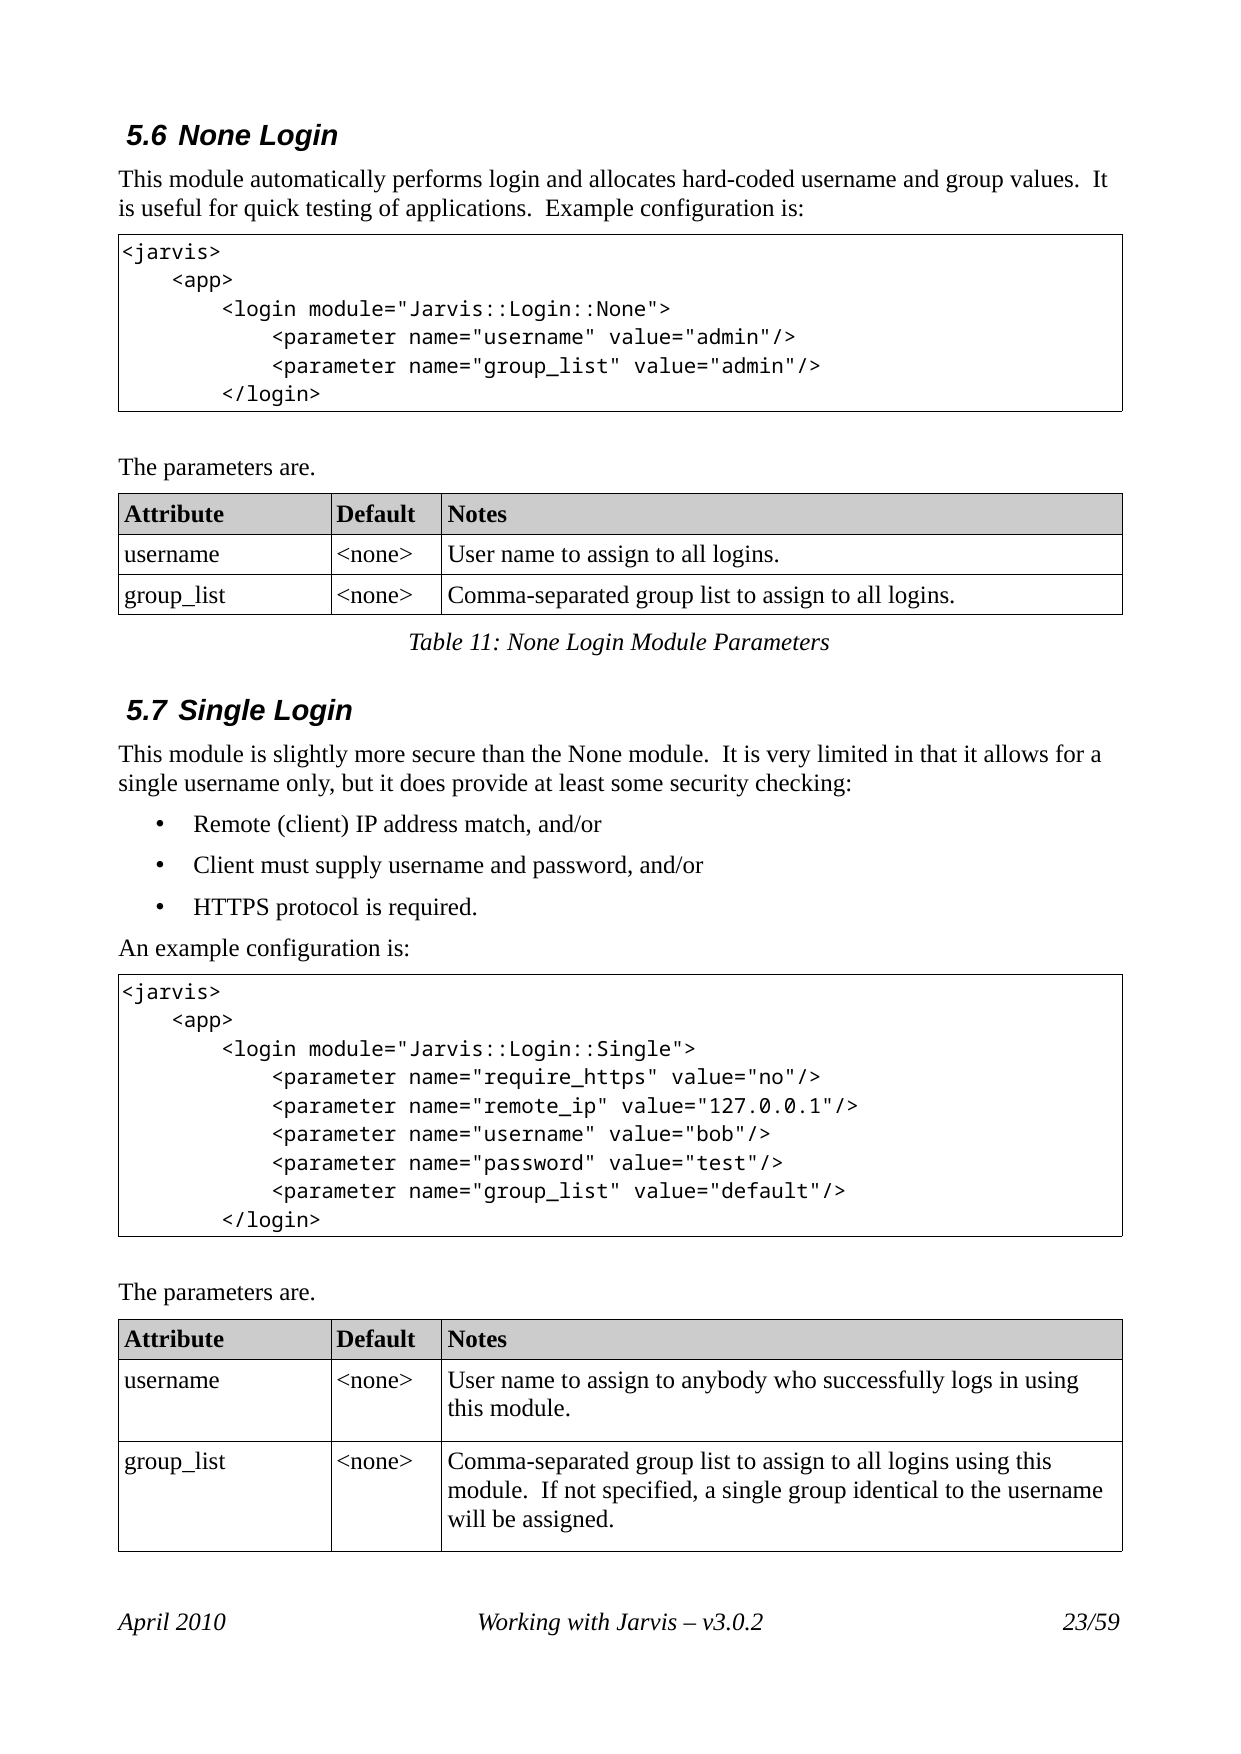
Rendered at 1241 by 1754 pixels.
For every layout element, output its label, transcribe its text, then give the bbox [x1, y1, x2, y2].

text <jarvis> [119, 235, 1122, 263]
table_cell Comma-separated group list to assign to all logins. [442, 575, 1122, 614]
text Table 11: None Login Module Parameters [118, 627, 1122, 656]
text The parameters are. [118, 452, 1122, 481]
table_header Attribute [119, 1320, 331, 1359]
text <app> [119, 1003, 1122, 1031]
table_header Attribute [119, 494, 331, 534]
text <app> [119, 263, 1122, 291]
text </login> [119, 1202, 1122, 1236]
list Remote (client) IP address match, and/or [156, 809, 1122, 838]
text An example configuration is: [118, 933, 1122, 962]
table_cell group_list [119, 575, 331, 614]
table_cell <none> [332, 535, 441, 574]
text This module is slightly more secure than the None module. It is very limited in that it allows for a single username only, but it does provide at least some security checking: [118, 739, 1122, 797]
text <parameter name="username" value="bob"/> [119, 1116, 1122, 1145]
table_header Default [332, 494, 441, 534]
list HTTPS protocol is required. [156, 892, 1122, 920]
text This module automatically performs login and allocates hard-coded username and group values. It is useful for quick testing of applications. Example configuration is: [118, 164, 1122, 222]
table_cell <none> [332, 575, 441, 614]
table_cell <none> [332, 1442, 441, 1551]
list Client must supply username and password, and/or [156, 850, 1122, 879]
table_cell User name to assign to all logins. [442, 535, 1122, 574]
table_cell username [119, 535, 331, 574]
subtitle None Login [118, 118, 1122, 152]
table_cell Comma-separated group list to assign to all logins using this module. If not specified, a single group identical to the username will be assigned. [442, 1442, 1122, 1551]
table_header Notes [442, 1320, 1122, 1359]
table_header Notes [442, 494, 1122, 534]
text <parameter name="username" value="admin"/> [119, 319, 1122, 348]
text <parameter name="require_https" value="no"/> [119, 1059, 1122, 1088]
text The parameters are. [118, 1277, 1122, 1306]
text <jarvis> [119, 975, 1122, 1003]
table_cell username [119, 1360, 331, 1441]
table_cell group_list [119, 1442, 331, 1551]
text <parameter name="group_list" value="admin"/> [119, 348, 1122, 376]
text <parameter name="remote_ip" value="127.0.0.1"/> [119, 1088, 1122, 1116]
text <parameter name="group_list" value="default"/> [119, 1173, 1122, 1202]
text <login module="Jarvis::Login::None"> [119, 291, 1122, 319]
table_cell User name to assign to anybody who successfully logs in using this module. [442, 1360, 1122, 1441]
text <login module="Jarvis::Login::Single"> [119, 1031, 1122, 1059]
table_header Default [332, 1320, 441, 1359]
text </login> [119, 376, 1122, 411]
table_cell <none> [332, 1360, 441, 1441]
text <parameter name="password" value="test"/> [119, 1145, 1122, 1173]
subtitle Single Login [118, 693, 1122, 727]
